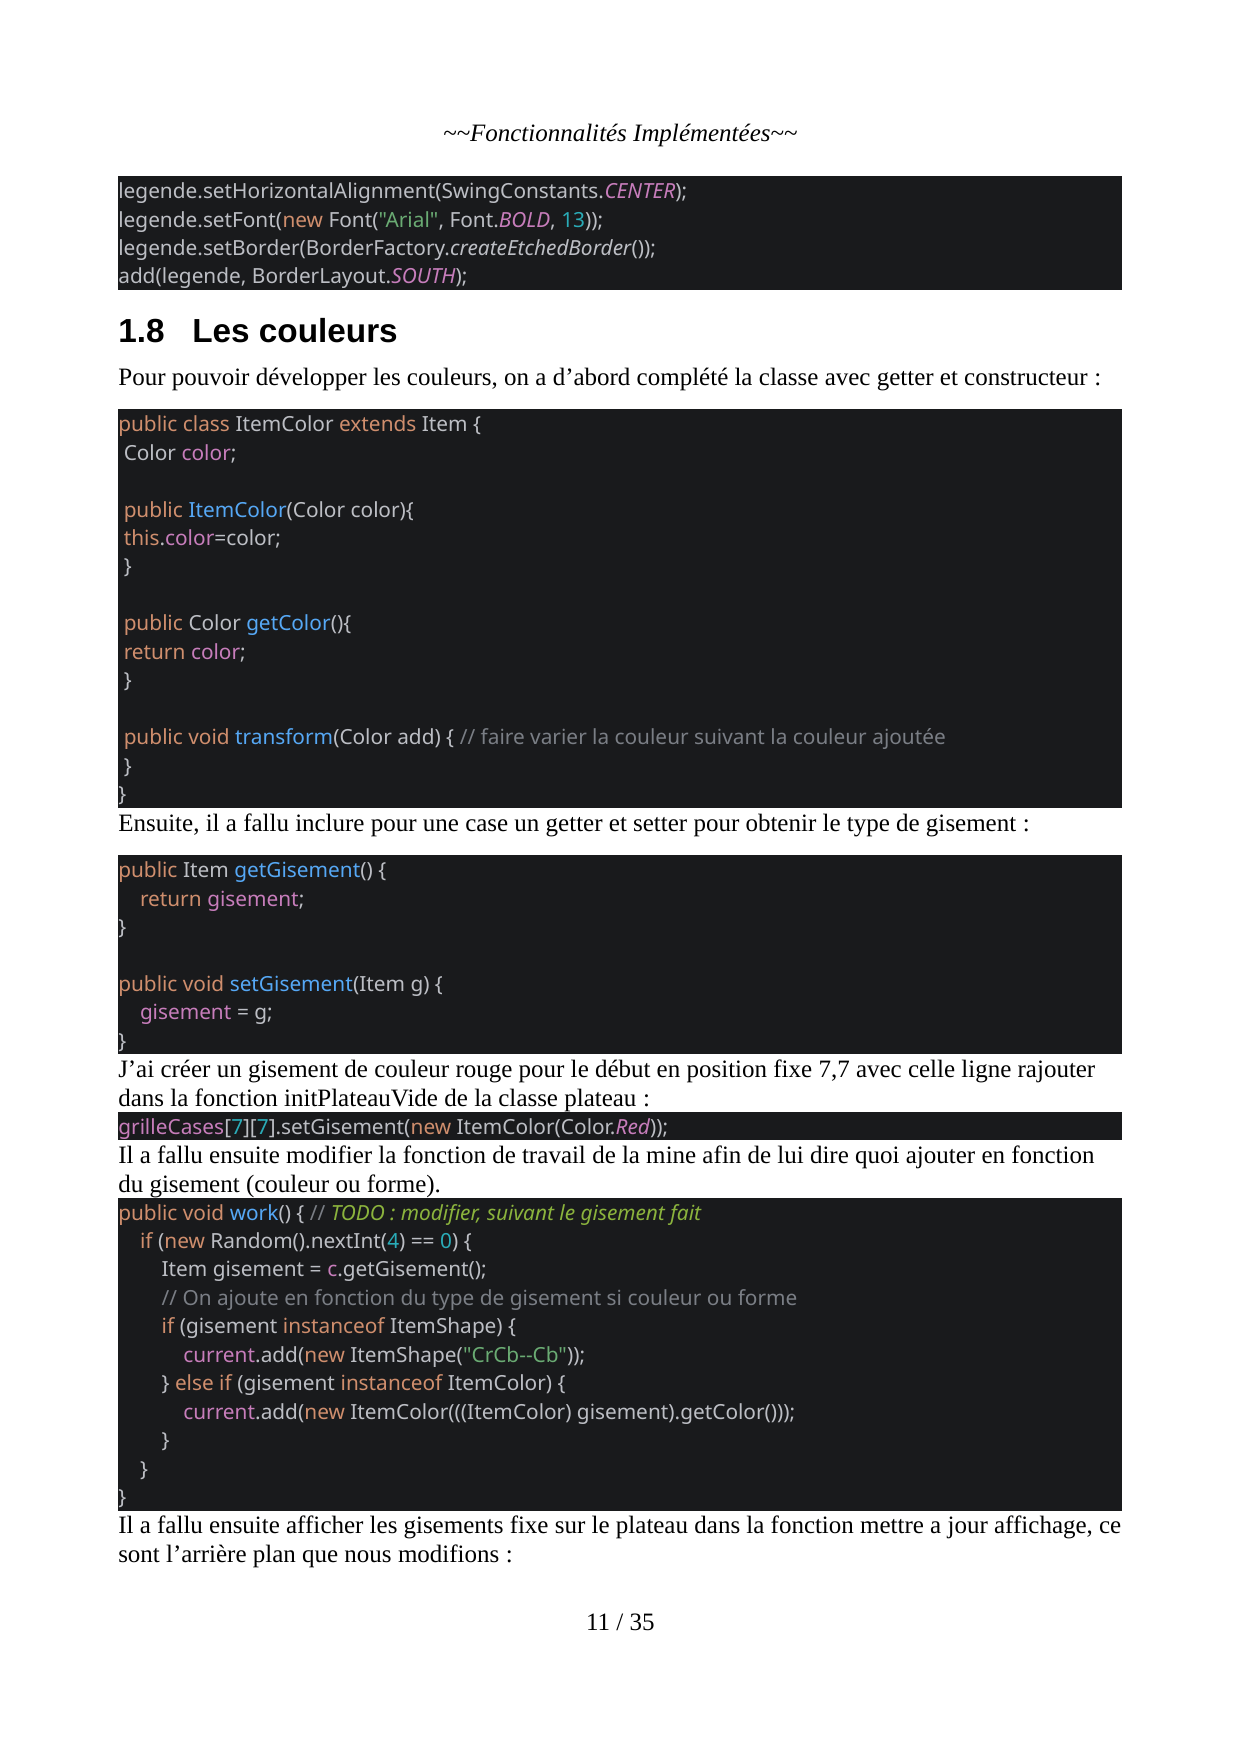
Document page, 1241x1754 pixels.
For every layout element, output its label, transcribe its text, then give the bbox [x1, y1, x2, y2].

text Ensuite, il a fallu inclure pour une case un getter et setter pour obtenir le type de gisement : [118, 808, 1122, 836]
text public class ItemColor extends Item { Color color; public ItemColor(Color color){ this.color=color; } public Color getColor(){ return color; } public void transform(Color add) { // faire varier la couleur suivant la couleur ajoutée } } [118, 409, 1122, 808]
text public void work() { // TODO : modifier, suivant le gisement fait if (new Random().nextInt(4) == 0) { Item gisement = c.getGisement(); // On ajoute en fonction du type de gisement si couleur ou forme if (gisement instanceof ItemShape) { current.add(new ItemShape("CrCb--Cb")); } else if (gisement instanceof ItemColor) { current.add(new ItemColor(((ItemColor) gisement).getColor())); } } } [118, 1198, 1122, 1511]
subtitle Les couleurs [118, 311, 1122, 349]
text legende.setHorizontalAlignment(SwingConstants.CENTER); legende.setFont(new Font("Arial", Font.BOLD, 13)); legende.setBorder(BorderFactory.createEtchedBorder()); add(legende, BorderLayout.SOUTH); [118, 176, 1122, 290]
text grilleCases[7][7].setGisement(new ItemColor(Color.Red)); [118, 1112, 1122, 1140]
text Il a fallu ensuite afficher les gisements fixe sur le plateau dans la fonction mettre a jour affichage, ce sont l’arrière plan que nous modifions : [118, 1511, 1122, 1568]
text J’ai créer un gisement de couleur rouge pour le début en position fixe 7,7 avec celle ligne rajouter dans la fonction initPlateauVide de la classe plateau : [118, 1054, 1122, 1112]
text Pour pouvoir développer les couleurs, on a d’abord complété la classe avec getter et constructeur : [118, 362, 1122, 391]
text Il a fallu ensuite modifier la fonction de travail de la mine afin de lui dire quoi ajouter en fonction du gisement (couleur ou forme). [118, 1140, 1122, 1198]
text public Item getGisement() { return gisement; } public void setGisement(Item g) { gisement = g; } [118, 855, 1122, 1054]
